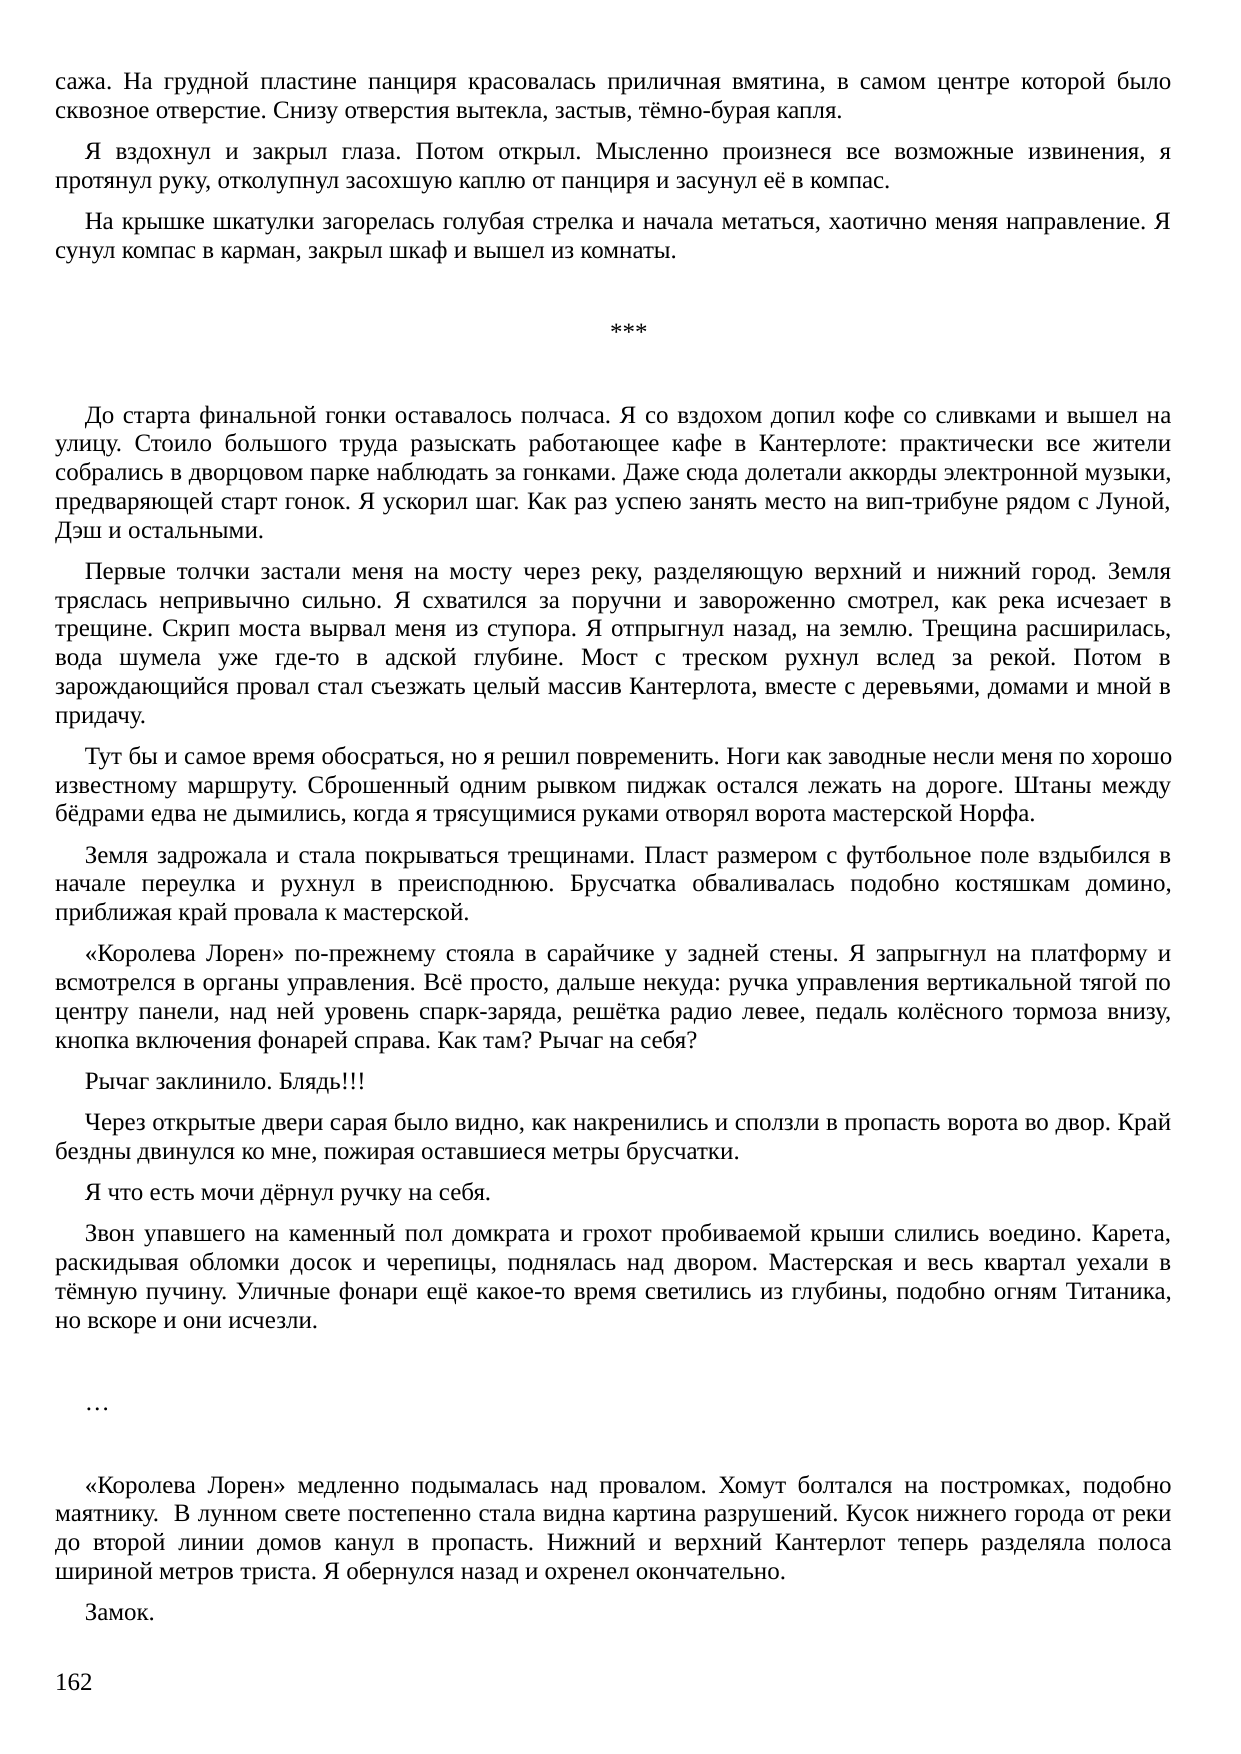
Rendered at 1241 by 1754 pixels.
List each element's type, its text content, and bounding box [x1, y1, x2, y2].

text На крышке шкатулки загорелась голубая стрелка и начала метаться, хаотично меняя направление. Я сунул компас в карман, закрыл шкаф и вышел из комнаты. [55, 206, 1173, 263]
text Через открытые двери сарая было видно, как накренились и сползли в пропасть ворота во двор. Край бездны двинулся ко мне, пожирая оставшиеся метры брусчатки. [55, 1107, 1173, 1165]
text Тут бы и самое время обосраться, но я решил повременить. Ноги как заводные несли меня по хорошо известному маршруту. Сброшенный одним рывком пиджак остался лежать на дороге. Штаны между бёдрами едва не дымились, когда я трясущимися руками отворял ворота мастерской Норфа. [55, 741, 1173, 827]
text Первые толчки застали меня на мосту через реку, разделяющую верхний и нижний город. Земля тряслась непривычно сильно. Я схватился за поручни и завороженно смотрел, как река исчезает в трещине. Скрип моста вырвал меня из ступора. Я отпрыгнул назад, на землю. Трещина расширилась, вода шумела уже где-то в адской глубине. Мост с треском рухнул вслед за рекой. Потом в зарождающийся провал стал съезжать целый массив Кантерлота, вместе с деревьями, домами и мной в придачу. [55, 556, 1173, 728]
text Я вздохнул и закрыл глаза. Потом открыл. Мысленно произнеся все возможные извинения, я протянул руку, отколупнул засохшую каплю от панциря и засунул её в компас. [55, 136, 1173, 193]
text Звон упавшего на каменный пол домкрата и грохот пробиваемой крыши слились воедино. Карета, раскидывая обломки досок и черепицы, поднялась над двором. Мастерская и весь квартал уехали в тёмную пучину. Уличные фонари ещё какое-то время светились из глубины, подобно огням Титаника, но вскоре и они исчезли. [55, 1218, 1173, 1333]
text *** [55, 317, 1173, 346]
text сажа. На грудной пластине панциря красовалась приличная вмятина, в самом центре которой было сквозное отверстие. Снизу отверстия вытекла, застыв, тёмно-бурая капля. [55, 66, 1173, 123]
text Я что есть мочи дёрнул ручку на себя. [55, 1177, 1173, 1206]
text Рычаг заклинило. Блядь!!! [55, 1066, 1173, 1095]
text Замок. [55, 1597, 1173, 1626]
text … [55, 1387, 1173, 1416]
text «Королева Лорен» медленно подымалась над провалом. Хомут болтался на постромках, подобно маятнику. В лунном свете постепенно стала видна картина разрушений. Кусок нижнего города от реки до второй линии домов канул в пропасть. Нижний и верхний Кантерлот теперь разделяла полоса шириной метров триста. Я обернулся назад и охренел окончательно. [55, 1470, 1173, 1585]
text «Королева Лорен» по-прежнему стояла в сарайчике у задней стены. Я запрыгнул на платформу и всмотрелся в органы управления. Всё просто, дальше некуда: ручка управления вертикальной тягой по центру панели, над ней уровень спарк-заряда, решётка радио левее, педаль колёсного тормоза внизу, кнопка включения фонарей справа. Как там? Рычаг на себя? [55, 938, 1173, 1053]
text До старта финальной гонки оставалось полчаса. Я со вздохом допил кофе со сливками и вышел на улицу. Стоило большого труда разыскать работающее кафе в Кантерлоте: практически все жители собрались в дворцовом парке наблюдать за гонками. Даже сюда долетали аккорды электронной музыки, предваряющей старт гонок. Я ускорил шаг. Как раз успею занять место на вип-трибуне рядом с Луной, Дэш и остальными. [55, 400, 1173, 543]
text Земля задрожала и стала покрываться трещинами. Пласт размером с футбольное поле вздыбился в начале переулка и рухнул в преисподнюю. Брусчатка обваливалась подобно костяшкам домино, приближая край провала к мастерской. [55, 840, 1173, 926]
